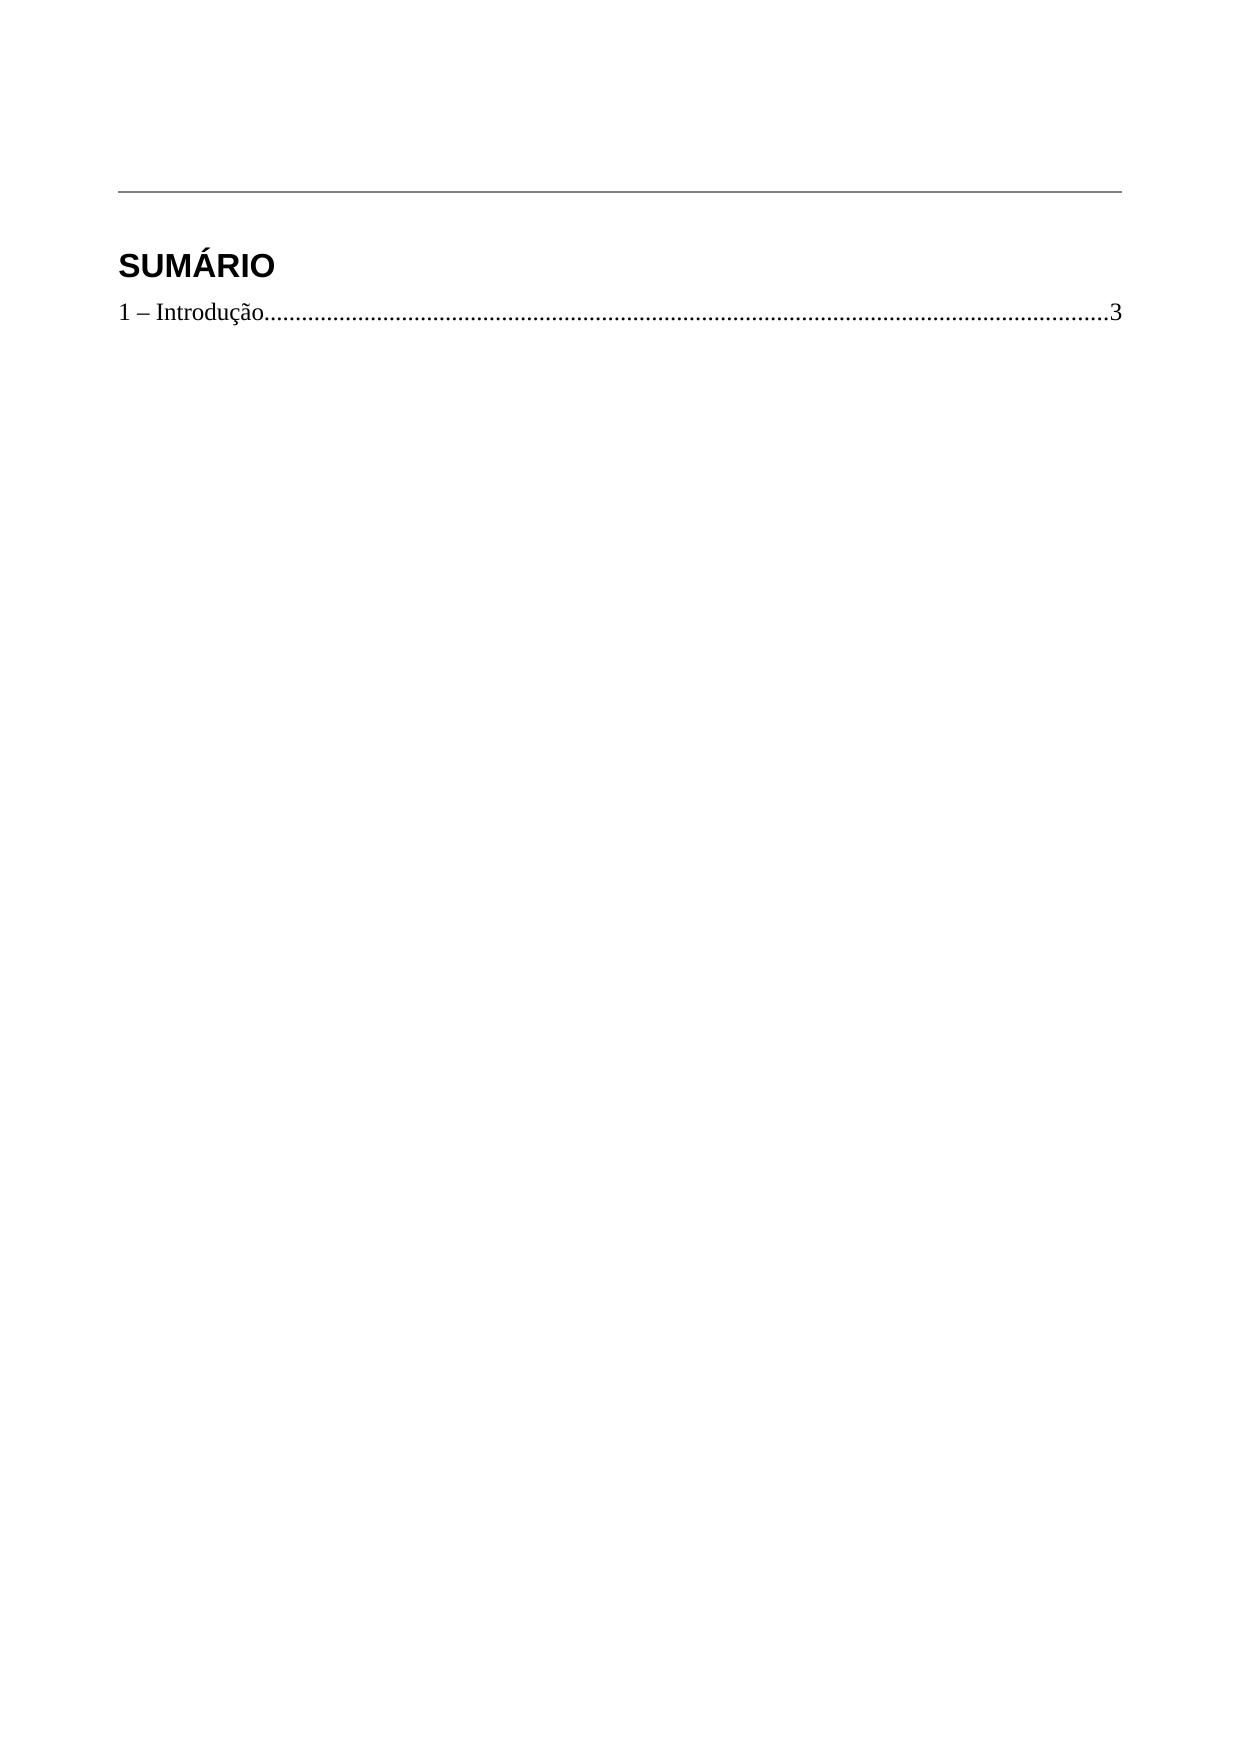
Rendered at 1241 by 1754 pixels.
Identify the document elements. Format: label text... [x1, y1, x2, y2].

text 1 – Introdução 3 [118, 297, 1122, 326]
subtitle SUMÁRIO [118, 246, 1122, 285]
